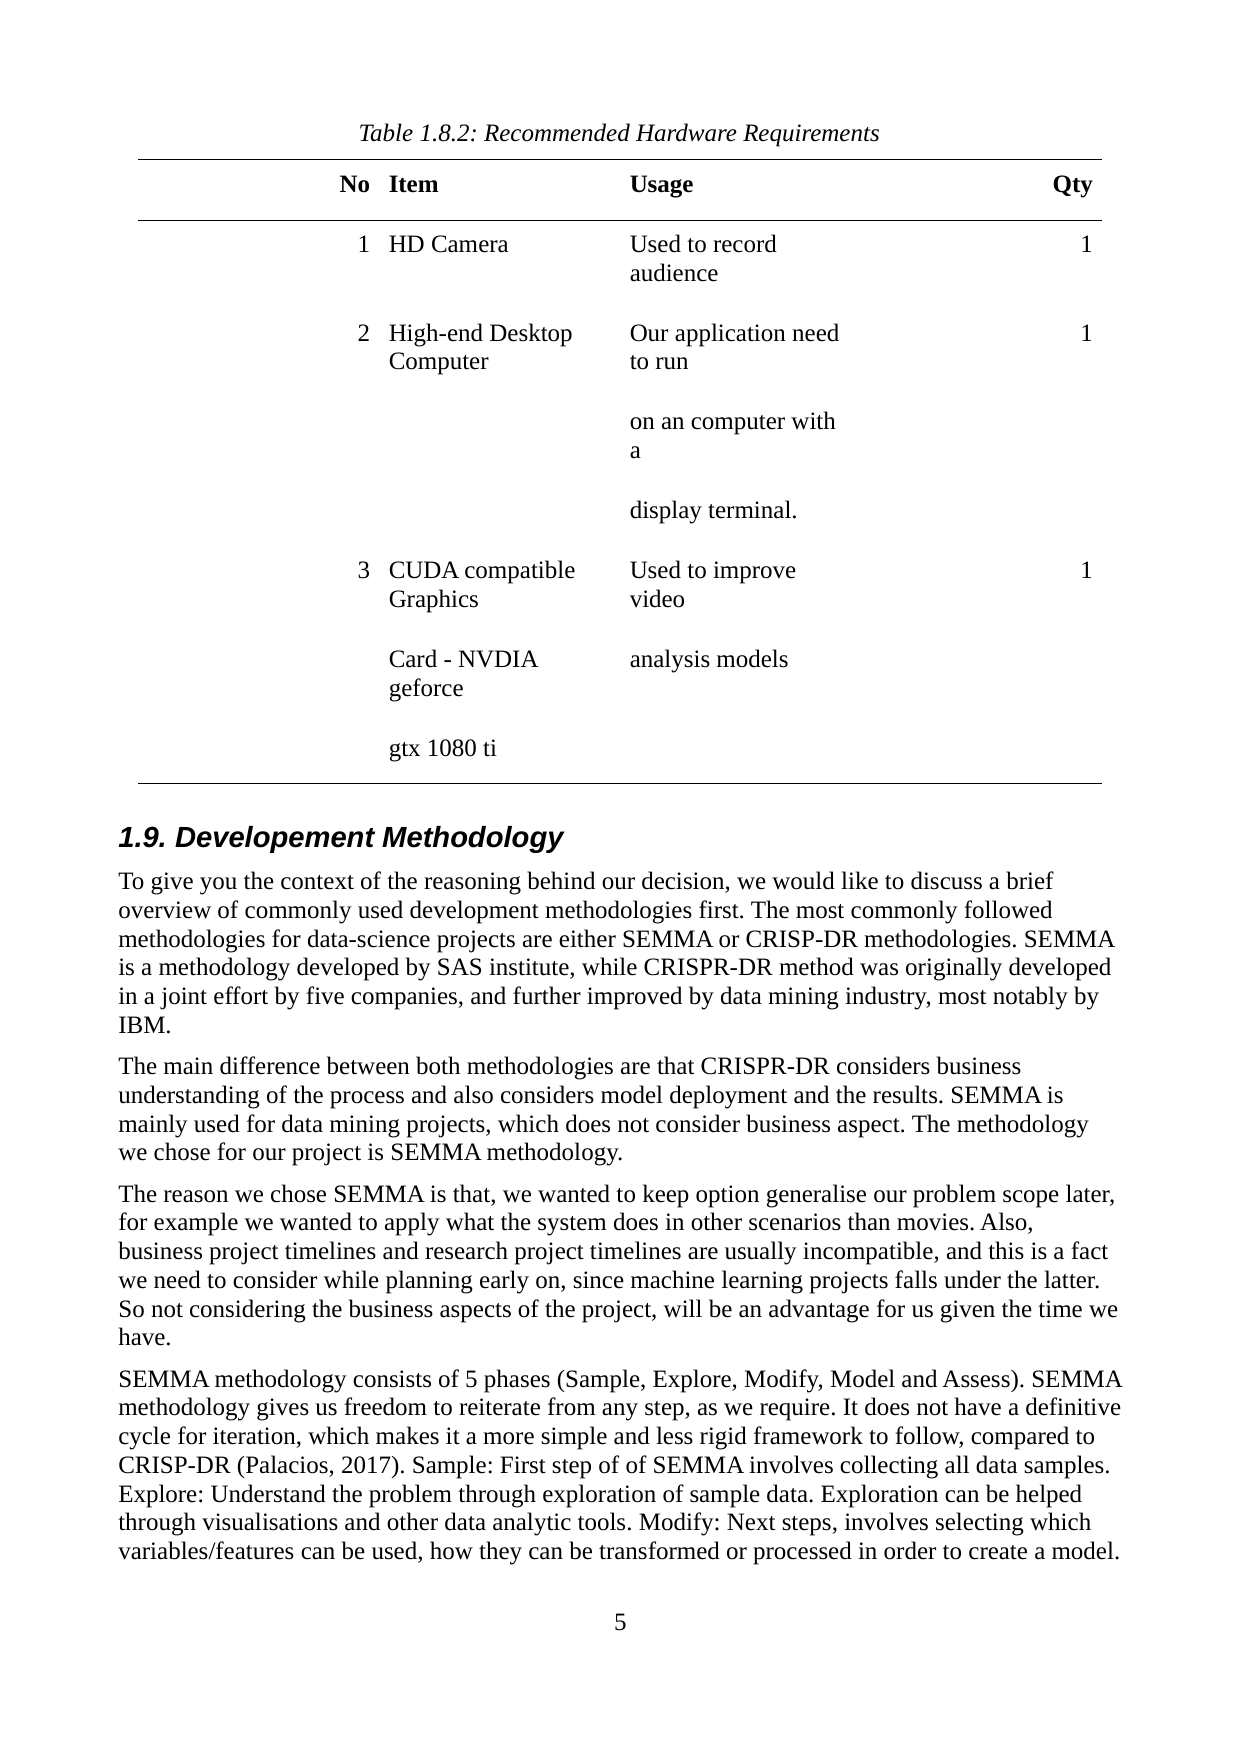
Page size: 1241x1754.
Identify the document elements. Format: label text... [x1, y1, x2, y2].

table_cell Used to improve video [620, 546, 861, 634]
table_cell gtx 1080 ti [379, 723, 620, 783]
table_cell [138, 397, 379, 486]
table_cell [861, 397, 1102, 486]
table_cell 1 [861, 546, 1102, 634]
text SEMMA methodology consists of 5 phases (Sample, Explore, Modify, Model and Assess). SEMMA methodology gives us freedom to reiterate from any step, as we require. It does not have a definitive cycle for iteration, which makes it a more simple and less rigid framework to follow, compared to CRISP-DR (Palacios, 2017). Sample: First step of of SEMMA involves collecting all data samples. Explore: Understand the problem through exploration of sample data. Exploration can be helped through visualisations and other data analytic tools. Modify: Next steps, involves selecting which variables/features can be used, how they can be transformed or processed in order to create a model. [118, 1364, 1122, 1565]
table_cell on an computer with a [620, 397, 861, 486]
table_cell [379, 397, 620, 486]
table_cell CUDA compatible Graphics [379, 546, 620, 634]
text To give you the context of the reasoning behind our decision, we would like to discuss a brief overview of commonly used development methodologies first. The most commonly followed methodologies for data-science projects are either SEMMA or CRISP-DR methodologies. SEMMA is a methodology developed by SAS institute, while CRISPR-DR method was originally developed in a joint effort by five companies, and further improved by data mining industry, most notably by IBM. [118, 866, 1122, 1039]
table_cell 1 [861, 221, 1102, 308]
table_cell [861, 635, 1102, 723]
subtitle Developement Methodology [118, 820, 1122, 854]
text The reason we chose SEMMA is that, we wanted to keep option generalise our problem scope later, for example we wanted to apply what the system does in other scenarios than movies. Also, business project timelines and research project timelines are usually incompatible, and this is a fact we need to consider while planning early on, since machine learning projects falls under the latter. So not considering the business aspects of the project, will be an advantage for us given the time we have. [118, 1179, 1122, 1351]
table_cell [138, 486, 379, 546]
table_cell [138, 635, 379, 723]
table_cell [620, 723, 861, 783]
table_cell [861, 486, 1102, 546]
table_cell [138, 723, 379, 783]
table_cell analysis models [620, 635, 861, 723]
table_cell 1 [138, 221, 379, 308]
table_header Item [379, 160, 620, 219]
table_cell HD Camera [379, 221, 620, 308]
table_cell High-end Desktop Computer [379, 308, 620, 397]
table_cell Our application need to run [620, 308, 861, 397]
table_cell [861, 723, 1102, 783]
table_header Usage [620, 160, 861, 219]
table_cell display terminal. [620, 486, 861, 546]
table_cell Card - NVDIA geforce [379, 635, 620, 723]
text The main difference between both methodologies are that CRISPR-DR considers business understanding of the process and also considers model deployment and the results. SEMMA is mainly used for data mining projects, which does not consider business aspect. The methodology we chose for our project is SEMMA methodology. [118, 1051, 1122, 1166]
table_cell Used to record audience [620, 221, 861, 308]
text Table 1.8.2: Recommended Hardware Requirements [118, 118, 1122, 147]
table_cell [379, 486, 620, 546]
table_header No [138, 160, 379, 219]
table_cell 3 [138, 546, 379, 634]
table_cell 1 [861, 308, 1102, 397]
table_cell 2 [138, 308, 379, 397]
table_header Qty [861, 160, 1102, 219]
